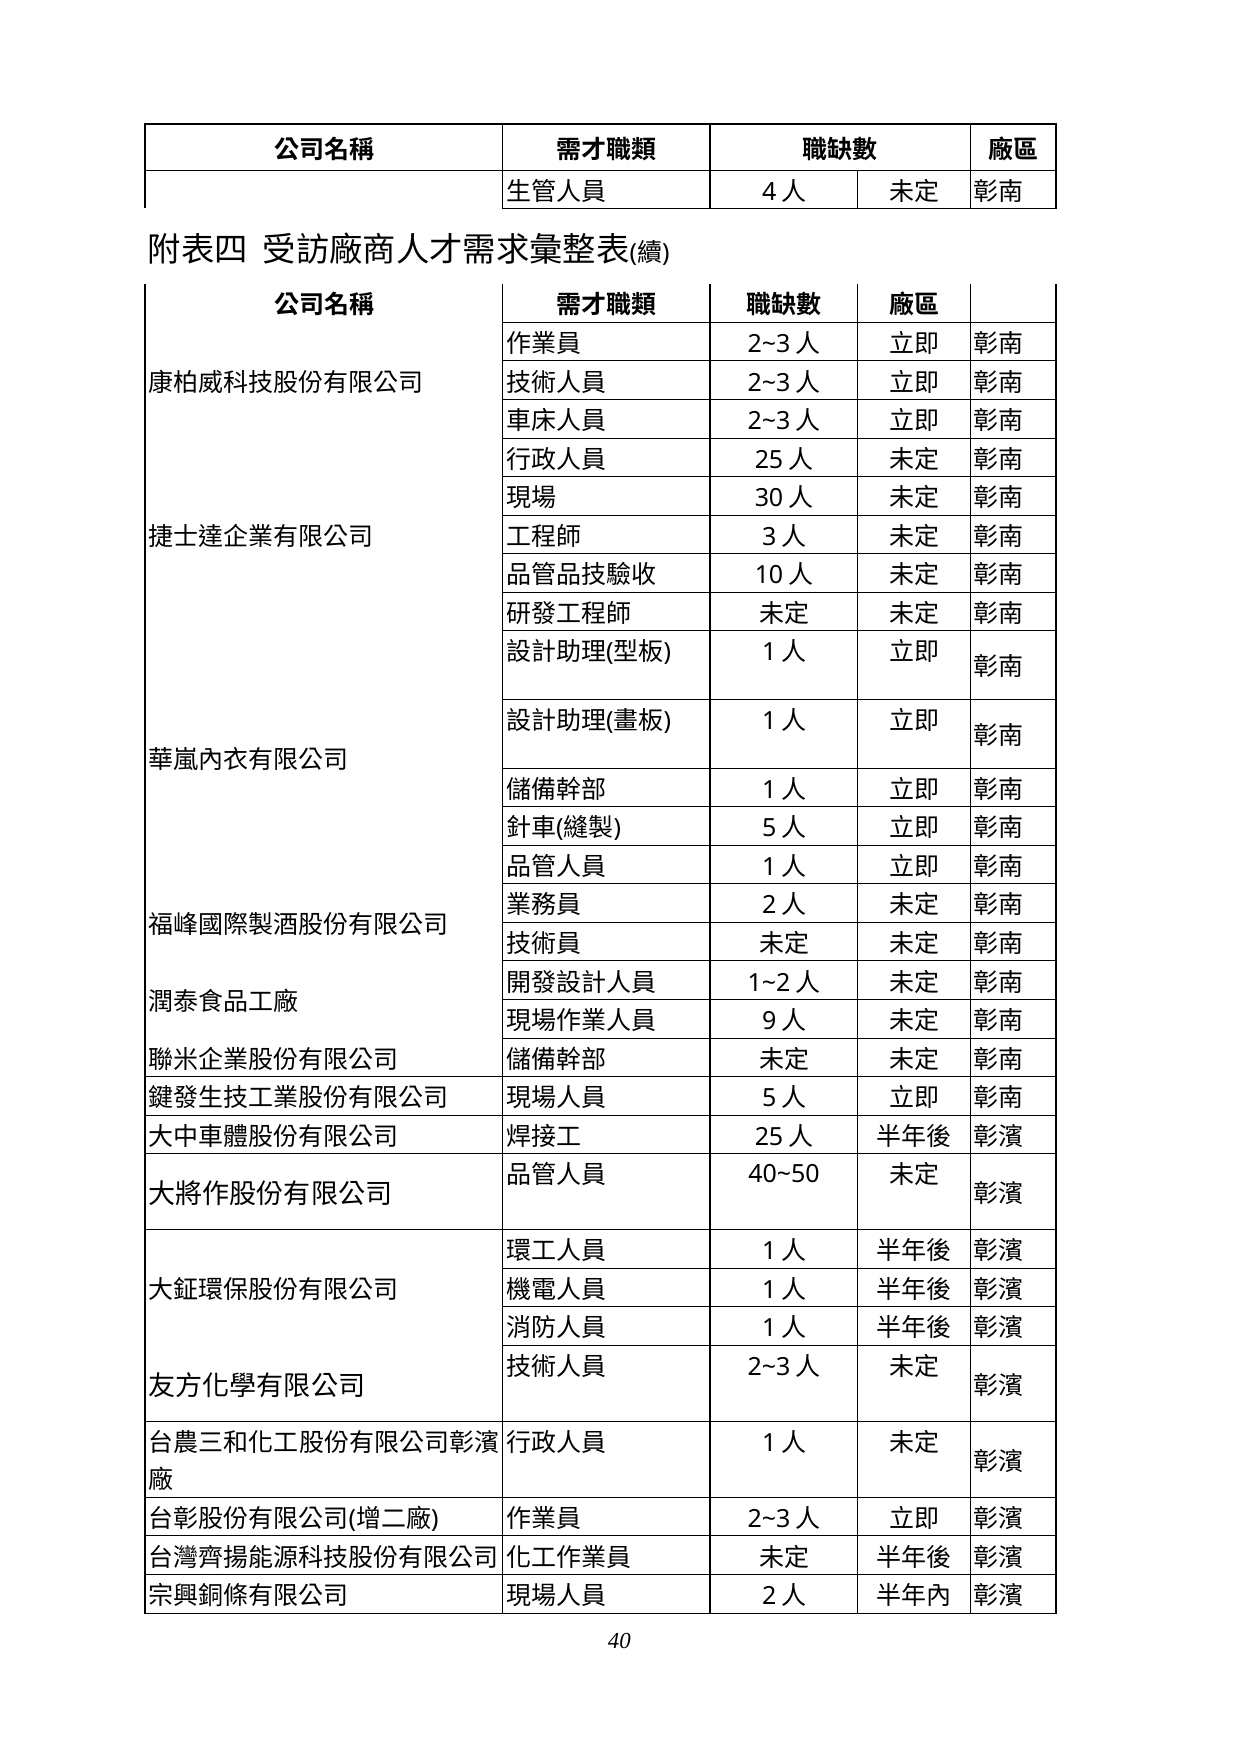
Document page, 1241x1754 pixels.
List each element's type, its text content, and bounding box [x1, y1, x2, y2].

table_cell 彰濱 [971, 1346, 1055, 1421]
table_cell 作業員 [503, 323, 709, 360]
table_cell 研發工程師 [503, 593, 709, 630]
table_cell 彰南 [971, 439, 1055, 476]
table_cell 1人 [711, 846, 857, 883]
table_cell 彰南 [971, 554, 1055, 592]
table_cell 未定 [711, 593, 857, 630]
table_cell 彰濱 [971, 1116, 1055, 1153]
table_cell 台灣齊揚能源科技股份有限公司 [146, 1536, 502, 1574]
table_cell 彰南 [971, 631, 1055, 699]
table_header 需才職類 [503, 125, 709, 170]
table_cell 聯米企業股份有限公司 [146, 1038, 502, 1076]
table_cell 彰南 [971, 171, 1055, 208]
table_cell 1人 [711, 1307, 857, 1345]
table_header 公司名稱 [146, 125, 502, 170]
table_cell 彰濱 [971, 1230, 1055, 1268]
table_cell 立即 [858, 769, 970, 806]
table_cell 半年後 [858, 1230, 970, 1268]
table_cell 彰濱 [971, 1422, 1055, 1497]
table_cell 設計助理(畫板) [503, 700, 709, 768]
table_cell 大將作股份有限公司 [146, 1154, 502, 1229]
table_cell 彰南 [971, 923, 1055, 960]
table_cell 品管人員 [503, 846, 709, 883]
table_cell 1人 [711, 700, 857, 768]
table_cell 1人 [711, 631, 857, 699]
table_cell 台彰股份有限公司(增二廠) [146, 1498, 502, 1535]
table_cell 彰南 [971, 593, 1055, 630]
table_cell 半年內 [858, 1575, 970, 1612]
table_cell 化工作業員 [503, 1536, 709, 1574]
table_cell 鍵發生技工業股份有限公司 [146, 1077, 502, 1114]
table_cell 未定 [711, 1039, 857, 1076]
table_cell 未定 [858, 1346, 970, 1421]
table_cell 彰南 [971, 1039, 1055, 1076]
table_cell 彰濱 [971, 1154, 1055, 1229]
table_cell 針車(縫製) [503, 807, 709, 845]
table_cell 品管品技驗收 [503, 554, 709, 592]
table_cell 機電人員 [503, 1269, 709, 1306]
table_cell 彰南 [971, 400, 1055, 437]
table_cell 立即 [858, 846, 970, 883]
table_header 職缺數 [711, 284, 857, 322]
table_cell 未定 [858, 516, 970, 553]
table_cell 現場作業人員 [503, 1000, 709, 1037]
table_cell 品管人員 [503, 1154, 709, 1229]
table_cell 2人 [711, 1575, 857, 1612]
table_cell 未定 [858, 1154, 970, 1229]
table_cell 25人 [711, 439, 857, 476]
text 附表四 受訪廠商人才需求彙整表(續) [148, 209, 1092, 284]
table_cell 康柏威科技股份有限公司 [146, 322, 502, 437]
table_cell 彰南 [971, 846, 1055, 883]
table_cell 消防人員 [503, 1307, 709, 1345]
table_cell 儲備幹部 [503, 1039, 709, 1076]
table_cell 40~50 [711, 1154, 857, 1229]
table_cell 技術人員 [503, 361, 709, 399]
table_cell 30人 [711, 477, 857, 514]
table_cell 半年後 [858, 1116, 970, 1153]
table_cell 未定 [711, 1536, 857, 1574]
table_cell 1人 [711, 1230, 857, 1268]
table_cell 彰南 [971, 323, 1055, 360]
table_cell 業務員 [503, 884, 709, 922]
table_header 廠區 [971, 125, 1055, 170]
table_cell 現場人員 [503, 1077, 709, 1114]
table_cell 彰南 [971, 769, 1055, 806]
table_header 職缺數 [711, 125, 970, 170]
table_cell 1~2人 [711, 961, 857, 999]
table_cell 彰南 [971, 884, 1055, 922]
table_cell 焊接工 [503, 1116, 709, 1153]
table_cell 未定 [858, 171, 970, 208]
table_cell 環工人員 [503, 1230, 709, 1268]
table_cell 大中車體股份有限公司 [146, 1116, 502, 1153]
table_cell 開發設計人員 [503, 961, 709, 999]
table_cell 3人 [711, 516, 857, 553]
table_cell 潤泰食品工廠 [146, 960, 502, 1037]
table_cell 立即 [858, 807, 970, 845]
table_cell 半年後 [858, 1269, 970, 1306]
table_cell 2~3人 [711, 1498, 857, 1535]
table_cell [146, 171, 502, 208]
table_cell 立即 [858, 631, 970, 699]
table_cell 現場 [503, 477, 709, 514]
table_cell 立即 [858, 323, 970, 360]
table_cell 車床人員 [503, 400, 709, 437]
table_cell 未定 [858, 439, 970, 476]
table_cell 未定 [858, 593, 970, 630]
table_cell 1人 [711, 1422, 857, 1497]
table_cell 彰南 [971, 361, 1055, 399]
table_cell 儲備幹部 [503, 769, 709, 806]
table_cell 立即 [858, 400, 970, 437]
table_cell 宗興銅條有限公司 [146, 1575, 502, 1612]
table_cell 立即 [858, 361, 970, 399]
table_cell 未定 [858, 1422, 970, 1497]
table_cell 友方化學有限公司 [146, 1345, 502, 1421]
table_cell 未定 [858, 923, 970, 960]
table_cell 工程師 [503, 516, 709, 553]
table_cell 現場人員 [503, 1575, 709, 1612]
table_cell 2~3人 [711, 1346, 857, 1421]
table_cell 作業員 [503, 1498, 709, 1535]
table_cell 彰南 [971, 700, 1055, 768]
table_cell 行政人員 [503, 439, 709, 476]
table_cell 未定 [711, 923, 857, 960]
table_cell 未定 [858, 477, 970, 514]
table_cell 2~3人 [711, 323, 857, 360]
table_cell 未定 [858, 884, 970, 922]
table_cell 彰南 [971, 1077, 1055, 1114]
table_cell 捷士達企業有限公司 [146, 438, 502, 630]
table_cell 5人 [711, 807, 857, 845]
table_cell 彰濱 [971, 1575, 1055, 1612]
table_cell 未定 [858, 961, 970, 999]
table_cell 立即 [858, 1077, 970, 1114]
table_cell 立即 [858, 1498, 970, 1535]
table_cell 10人 [711, 554, 857, 592]
table_cell 行政人員 [503, 1422, 709, 1497]
table_cell 設計助理(型板) [503, 631, 709, 699]
table_cell 未定 [858, 554, 970, 592]
table_cell 彰南 [971, 477, 1055, 514]
table_cell 9人 [711, 1000, 857, 1037]
table_header 公司名稱 [146, 284, 502, 322]
table_cell 大鉦環保股份有限公司 [146, 1230, 502, 1345]
table_cell 2人 [711, 884, 857, 922]
table_cell 彰南 [971, 1000, 1055, 1037]
table_cell 彰濱 [971, 1536, 1055, 1574]
table_cell 彰南 [971, 516, 1055, 553]
table_cell 半年後 [858, 1307, 970, 1345]
table_cell 技術員 [503, 923, 709, 960]
table_cell 2~3人 [711, 361, 857, 399]
table_cell 立即 [858, 700, 970, 768]
table_header [971, 284, 1055, 322]
table_cell 彰濱 [971, 1307, 1055, 1345]
table_cell 半年後 [858, 1536, 970, 1574]
table_cell 1人 [711, 769, 857, 806]
table_cell 彰南 [971, 961, 1055, 999]
table_cell 彰南 [971, 807, 1055, 845]
table_cell 福峰國際製酒股份有限公司 [146, 883, 502, 960]
table_cell 4人 [711, 171, 857, 208]
table_cell 台農三和化工股份有限公司彰濱廠 [146, 1422, 502, 1497]
table_header 廠區 [858, 284, 970, 322]
table_cell 未定 [858, 1000, 970, 1037]
table_cell 5人 [711, 1077, 857, 1114]
table_cell 25人 [711, 1116, 857, 1153]
table_header 需才職類 [503, 284, 709, 322]
table_cell 技術人員 [503, 1346, 709, 1421]
table_cell 彰濱 [971, 1498, 1055, 1535]
table_cell 1人 [711, 1269, 857, 1306]
table_cell 生管人員 [503, 171, 709, 208]
table_cell 2~3人 [711, 400, 857, 437]
table_cell 彰濱 [971, 1269, 1055, 1306]
table_cell 未定 [858, 1039, 970, 1076]
table_cell 華嵐內衣有限公司 [146, 630, 502, 883]
